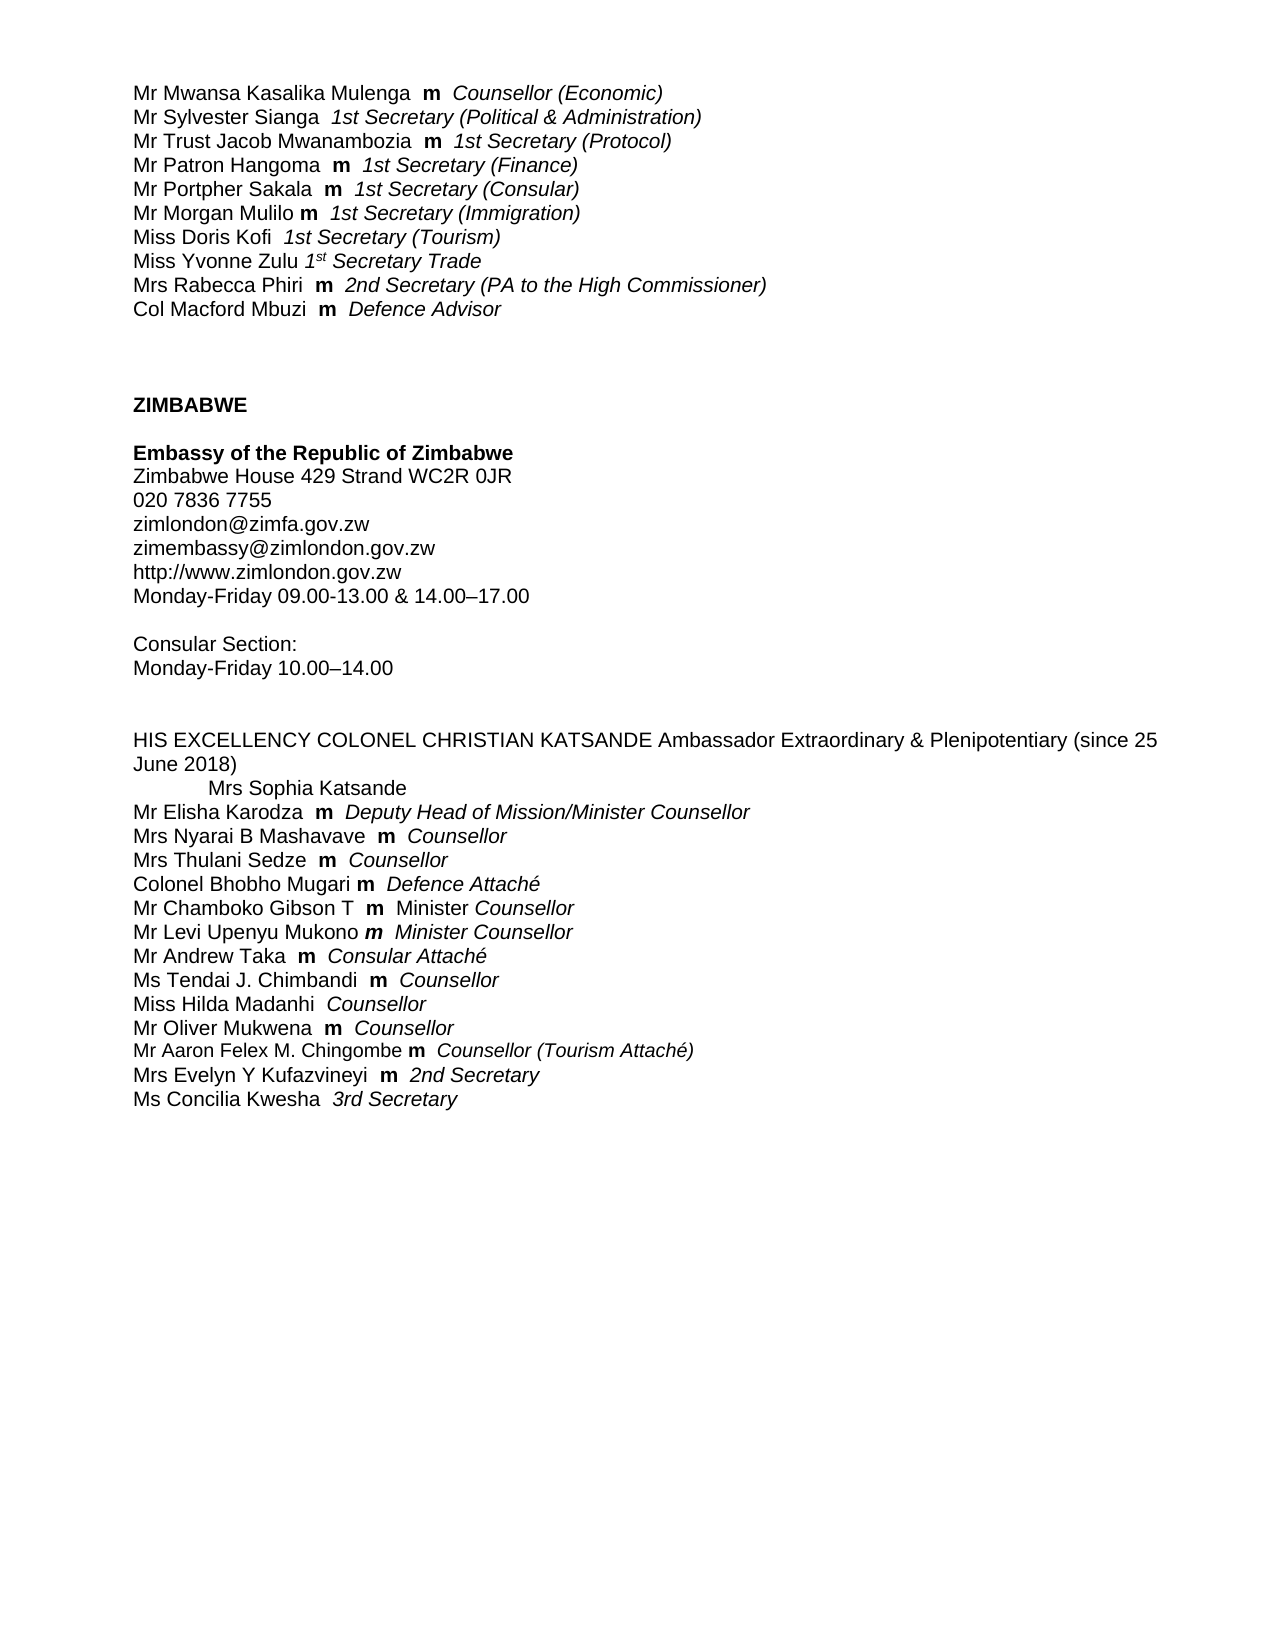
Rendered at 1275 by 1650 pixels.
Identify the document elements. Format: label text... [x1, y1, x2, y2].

text Mrs Sophia Katsande [133, 776, 1181, 800]
text Mr Mwansa Kasalika Mulenga m Counsellor (Economic) [133, 81, 1181, 105]
text Miss Hilda Madanhi Counsellor [133, 991, 1181, 1015]
text Colonel Bhobho Mugari m Defence Attaché [133, 872, 1181, 896]
text Miss Doris Kofi 1st Secretary (Tourism) [133, 225, 1181, 249]
text Mrs Evelyn Y Kufazvineyi m 2nd Secretary [133, 1063, 1181, 1087]
text Zimbabwe House 429 Strand WC2R 0JR [133, 464, 1181, 488]
text Ms Tendai J. Chimbandi m Counsellor [133, 967, 1181, 991]
text Mr Chamboko Gibson T m Minister Counsellor [133, 896, 1181, 919]
text Mr Portpher Sakala m 1st Secretary (Consular) [133, 177, 1181, 201]
text Mr Sylvester Sianga 1st Secretary (Political & Administration) [133, 105, 1181, 129]
text Mr Oliver Mukwena m Counsellor [133, 1015, 1181, 1039]
text Mr Morgan Mulilo m 1st Secretary (Immigration) [133, 201, 1181, 225]
text Ms Concilia Kwesha 3rd Secretary [133, 1087, 1181, 1111]
text http://www.zimlondon.gov.zw [133, 560, 1181, 584]
text Embassy of the Republic of Zimbabwe [133, 440, 1181, 464]
text Mrs Rabecca Phiri m 2nd Secretary (PA to the High Commissioner) [133, 273, 1181, 297]
text Mr Patron Hangoma m 1st Secretary (Finance) [133, 153, 1181, 177]
text Mr Levi Upenyu Mukono m Minister Counsellor [133, 919, 1181, 943]
text Mr Trust Jacob Mwanambozia m 1st Secretary (Protocol) [133, 129, 1181, 153]
text Mrs Thulani Sedze m Counsellor [133, 848, 1181, 872]
text ZIMBABWE [133, 392, 1181, 416]
text Monday-Friday 09.00-13.00 & 14.00–17.00 [133, 584, 1181, 608]
text Consular Section: [133, 632, 1181, 656]
text Miss Yvonne Zulu 1st Secretary Trade [133, 249, 1181, 273]
text Monday-Friday 10.00–14.00 [133, 656, 1181, 680]
text Mr Aaron Felex M. Chingombe m Counsellor (Tourism Attaché) [133, 1039, 1181, 1062]
text Col Macford Mbuzi m Defence Advisor [133, 297, 1181, 321]
text 020 7836 7755 [133, 488, 1181, 512]
text Mr Elisha Karodza m Deputy Head of Mission/Minister Counsellor [133, 800, 1181, 824]
text zimlondon@zimfa.gov.zw [133, 512, 1181, 536]
text HIS EXCELLENCY COLONEL CHRISTIAN KATSANDE Ambassador Extraordinary & Plenipotentiary (since 25 June 2018) [133, 728, 1181, 776]
text zimembassy@zimlondon.gov.zw [133, 536, 1181, 560]
text Mr Andrew Taka m Consular Attaché [133, 943, 1181, 967]
text Mrs Nyarai B Mashavave m Counsellor [133, 824, 1181, 848]
